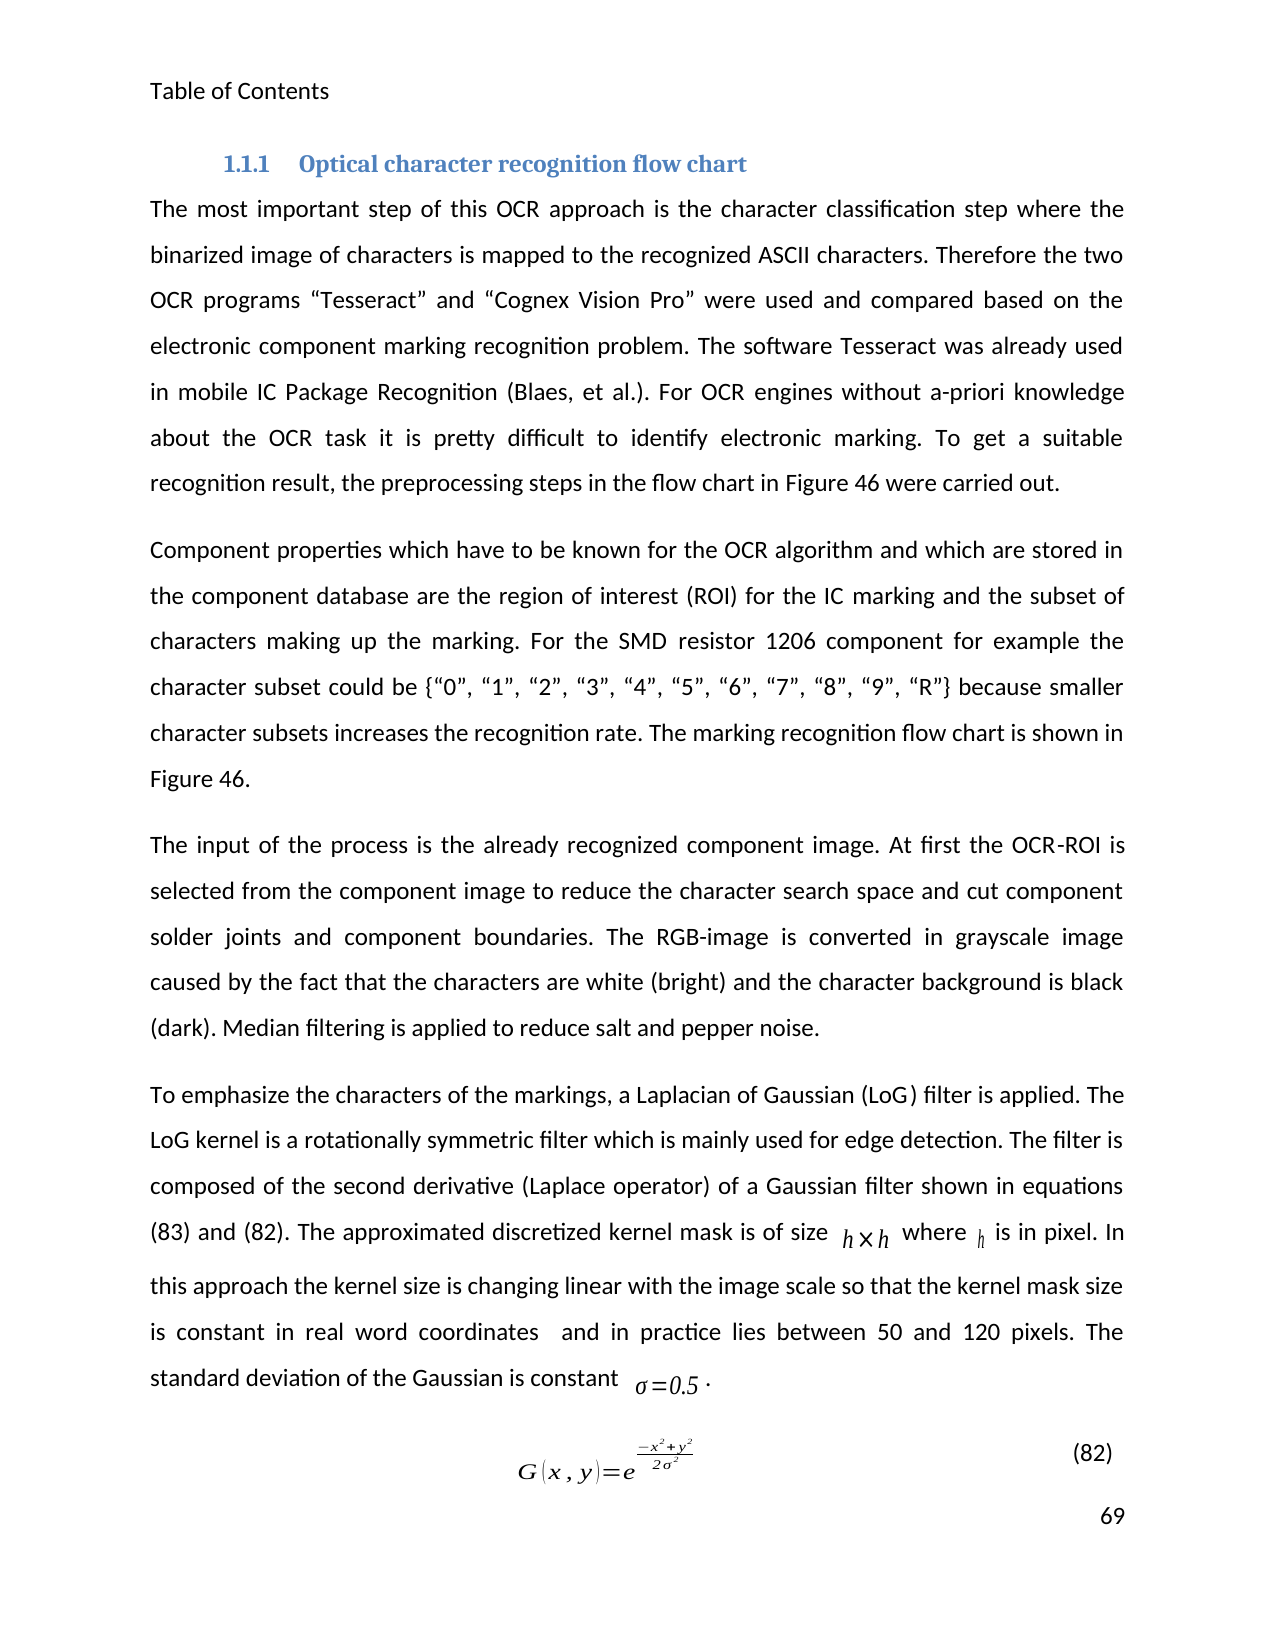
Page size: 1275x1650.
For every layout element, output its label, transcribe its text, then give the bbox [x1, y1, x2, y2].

table_header [150, 1437, 1061, 1485]
subtitle Optical character recognition flow chart [224, 150, 1125, 179]
text The input of the process is the already recognized component image. At first the OCR-ROI is selected from the component image to reduce the character search space and cut component solder joints and component boundaries. The RGB-image is converted in grayscale image caused by the fact that the characters are white (bright) and the character background is black (dark). Median filtering is applied to reduce salt and pepper noise. [150, 829, 1125, 1043]
text To emphasize the characters of the markings, a Laplacian of Gaussian (LoG) filter is applied. The LoG kernel is a rotationally symmetric filter which is mainly used for edge detection. The filter is composed of the second derivative (Laplace operator) of a Gaussian filter shown in equations (83) and (82). The approximated discretized kernel mask is of size where is in pixel. In this approach the kernel size is changing linear with the image scale so that the kernel mask size is constant in real word coordinates and in practice lies between 50 and 120 pixels. The standard deviation of the Gaussian is constant. [150, 1079, 1125, 1401]
text The most important step of this OCR approach is the character classification step where the binarized image of characters is mapped to the recognized ASCII characters. Therefore the two OCR programs “Tesseract” and “Cognex Vision Pro” were used and compared based on the electronic component marking recognition problem. The software Tesseract was already used in mobile IC Package Recognition (Blaes, et al.). For OCR engines without a-priori knowledge about the OCR task it is pretty difficult to identify electronic marking. To get a suitable recognition result, the preprocessing steps in the flow chart in Figure 46 were carried out. [150, 193, 1125, 498]
table_header (82) [1061, 1437, 1147, 1485]
text Component properties which have to be known for the OCR algorithm and which are stored in the component database are the region of interest (ROI) for the IC marking and the subset of characters making up the marking. For the SMD resistor 1206 component for example the character subset could be {“0”, “1”, “2”, “3”, “4”, “5”, “6”, “7”, “8”, “9”, “R”} because smaller character subsets increases the recognition rate. The marking recognition flow chart is shown in Figure 46. [150, 534, 1125, 793]
